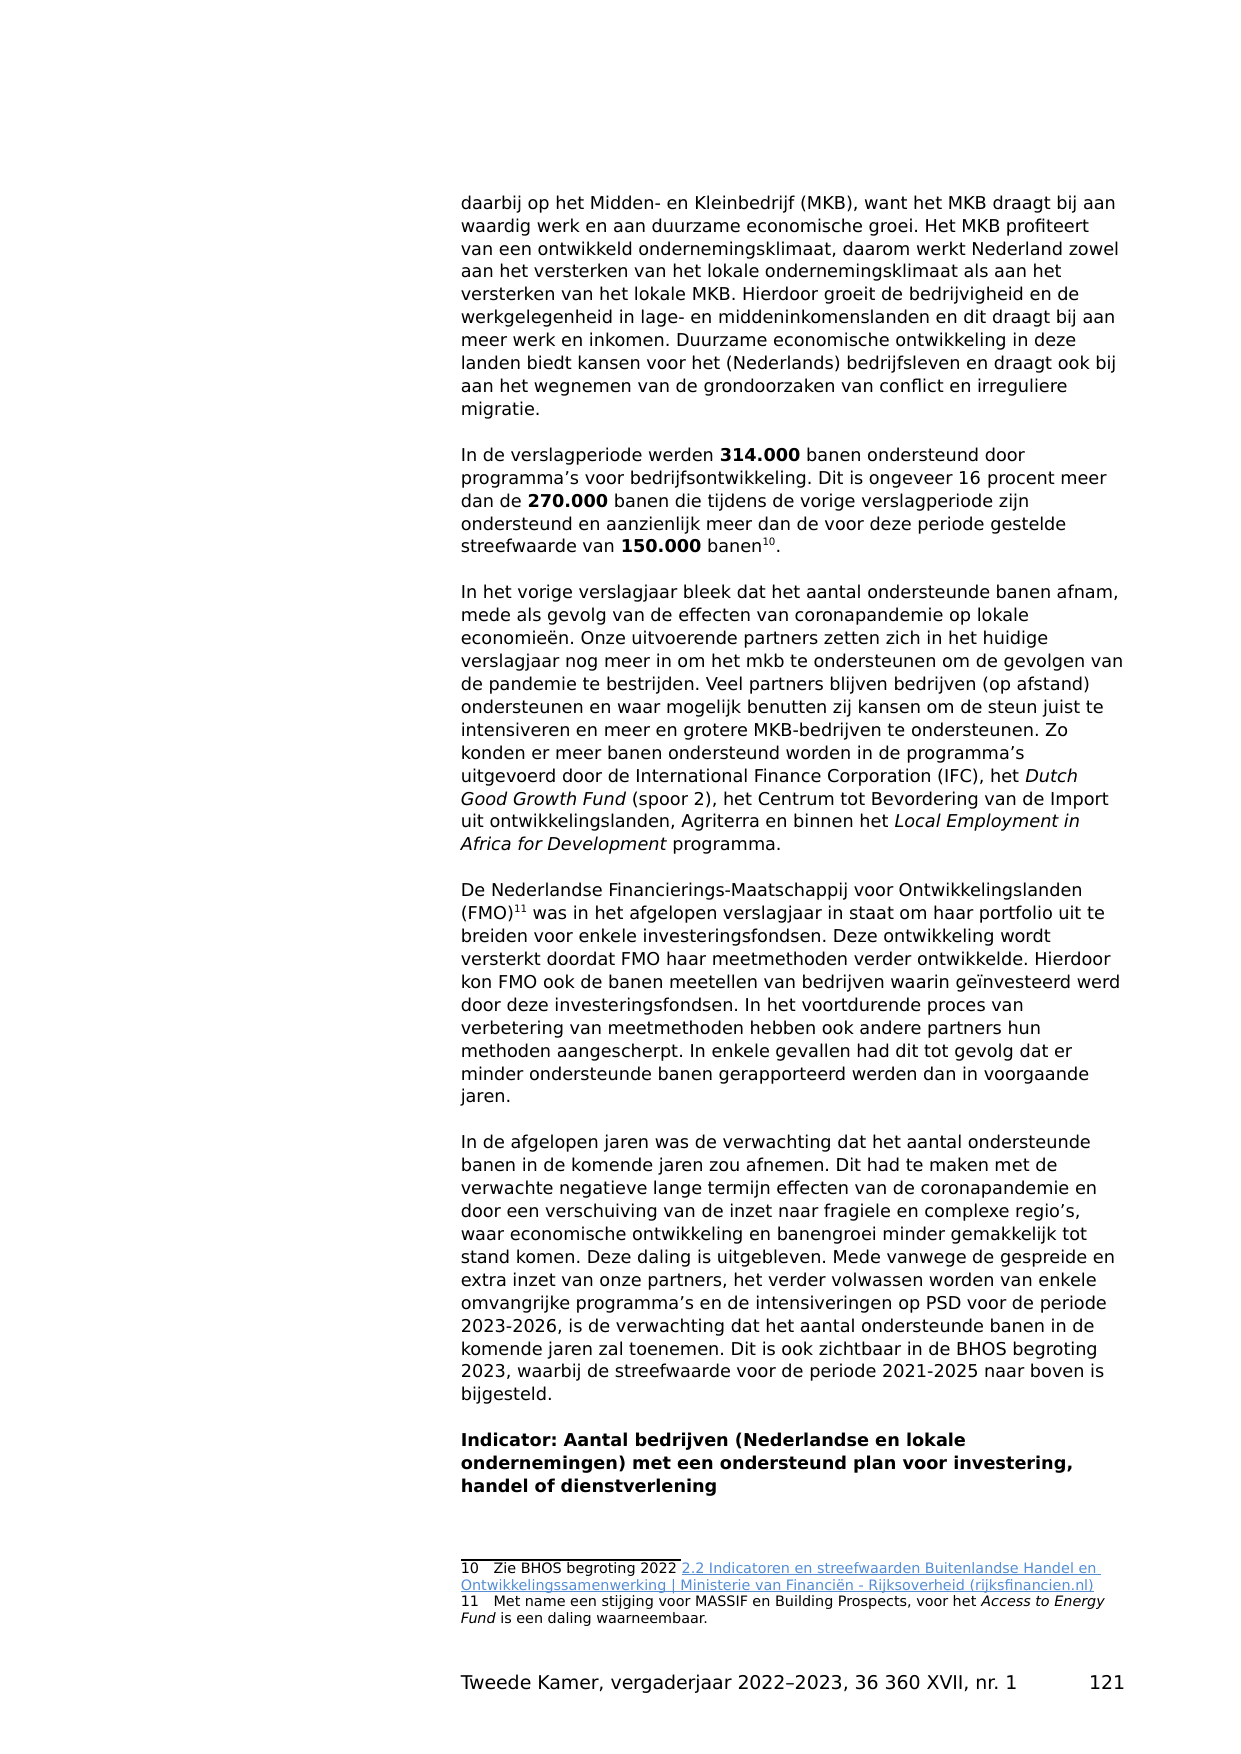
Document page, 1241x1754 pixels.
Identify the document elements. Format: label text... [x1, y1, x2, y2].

text De Nederlandse Financierings-Maatschappij voor Ontwikkelingslanden (FMO) was in het afgelopen verslagjaar in staat om haar portfolio uit te breiden voor enkele investeringsfondsen. Deze ontwikkeling wordt versterkt doordat FMO haar meetmethoden verder ontwikkelde. Hierdoor kon FMO ook de banen meetellen van bedrijven waarin geïnvesteerd werd door deze investeringsfondsen. In het voortdurende proces van verbetering van meetmethoden hebben ook andere partners hun methoden aangescherpt. In enkele gevallen had dit tot gevolg dat er minder ondersteunde banen gerapporteerd werden dan in voorgaande jaren. [461, 878, 1125, 1107]
text __Zie BHOS begroting 2022 2.2 Indicatoren en streefwaarden Buitenlandse Handel en Ontwikkelingssamenwerking | Ministerie van Financiën - Rijksoverheid (rijksfinancien.nl) [461, 1560, 1125, 1593]
text daarbij op het Midden- en Kleinbedrijf (MKB), want het MKB draagt bij aan waardig werk en aan duurzame economische groei. Het MKB profiteert van een ontwikkeld ondernemingsklimaat, daarom werkt Nederland zowel aan het versterken van het lokale ondernemingsklimaat als aan het versterken van het lokale MKB. Hierdoor groeit de bedrijvigheid en de werkgelegenheid in lage- en middeninkomenslanden en dit draagt bij aan meer werk en inkomen. Duurzame economische ontwikkeling in deze landen biedt kansen voor het (Nederlands) bedrijfsleven en draagt ook bij aan het wegnemen van de grondoorzaken van conflict en irreguliere migratie. [461, 191, 1125, 420]
text Indicator: Aantal bedrijven (Nederlandse en lokale ondernemingen) met een ondersteund plan voor investering, handel of dienstverlening [461, 1428, 1125, 1497]
text In de afgelopen jaren was de verwachting dat het aantal ondersteunde banen in de komende jaren zou afnemen. Dit had te maken met de verwachte negatieve lange termijn effecten van de coronapandemie en door een verschuiving van de inzet naar fragiele en complexe regio’s, waar economische ontwikkeling en banengroei minder gemakkelijk tot stand komen. Deze daling is uitgebleven. Mede vanwege de gespreide en extra inzet van onze partners, het verder volwassen worden van enkele omvangrijke programma’s en de intensiveringen op PSD voor de periode 2023-2026, is de verwachting dat het aantal ondersteunde banen in de komende jaren zal toenemen. Dit is ook zichtbaar in de BHOS begroting 2023, waarbij de streefwaarde voor de periode 2021-2025 naar boven is bijgesteld. [461, 1130, 1125, 1405]
text In het vorige verslagjaar bleek dat het aantal ondersteunde banen afnam, mede als gevolg van de effecten van coronapandemie op lokale economieën. Onze uitvoerende partners zetten zich in het huidige verslagjaar nog meer in om het mkb te ondersteunen om de gevolgen van de pandemie te bestrijden. Veel partners blijven bedrijven (op afstand) ondersteunen en waar mogelijk benutten zij kansen om de steun juist te intensiveren en meer en grotere MKB-bedrijven te ondersteunen. Zo konden er meer banen ondersteund worden in de programma’s uitgevoerd door de International Finance Corporation (IFC), het Dutch Good Growth Fund (spoor 2), het Centrum tot Bevordering van de Import uit ontwikkelingslanden, Agriterra en binnen het Local Employment in Africa for Development programma. [461, 580, 1125, 855]
text __Met name een stijging voor MASSIF en Building Prospects, voor het Access to Energy Fund is een daling waarneembaar. [461, 1593, 1125, 1627]
text In de verslagperiode werden 314.000 banen ondersteund door programma’s voor bedrijfsontwikkeling. Dit is ongeveer 16 procent meer dan de 270.000 banen die tijdens de vorige verslagperiode zijn ondersteund en aanzienlijk meer dan de voor deze periode gestelde streefwaarde van 150.000 banen. [461, 443, 1125, 557]
